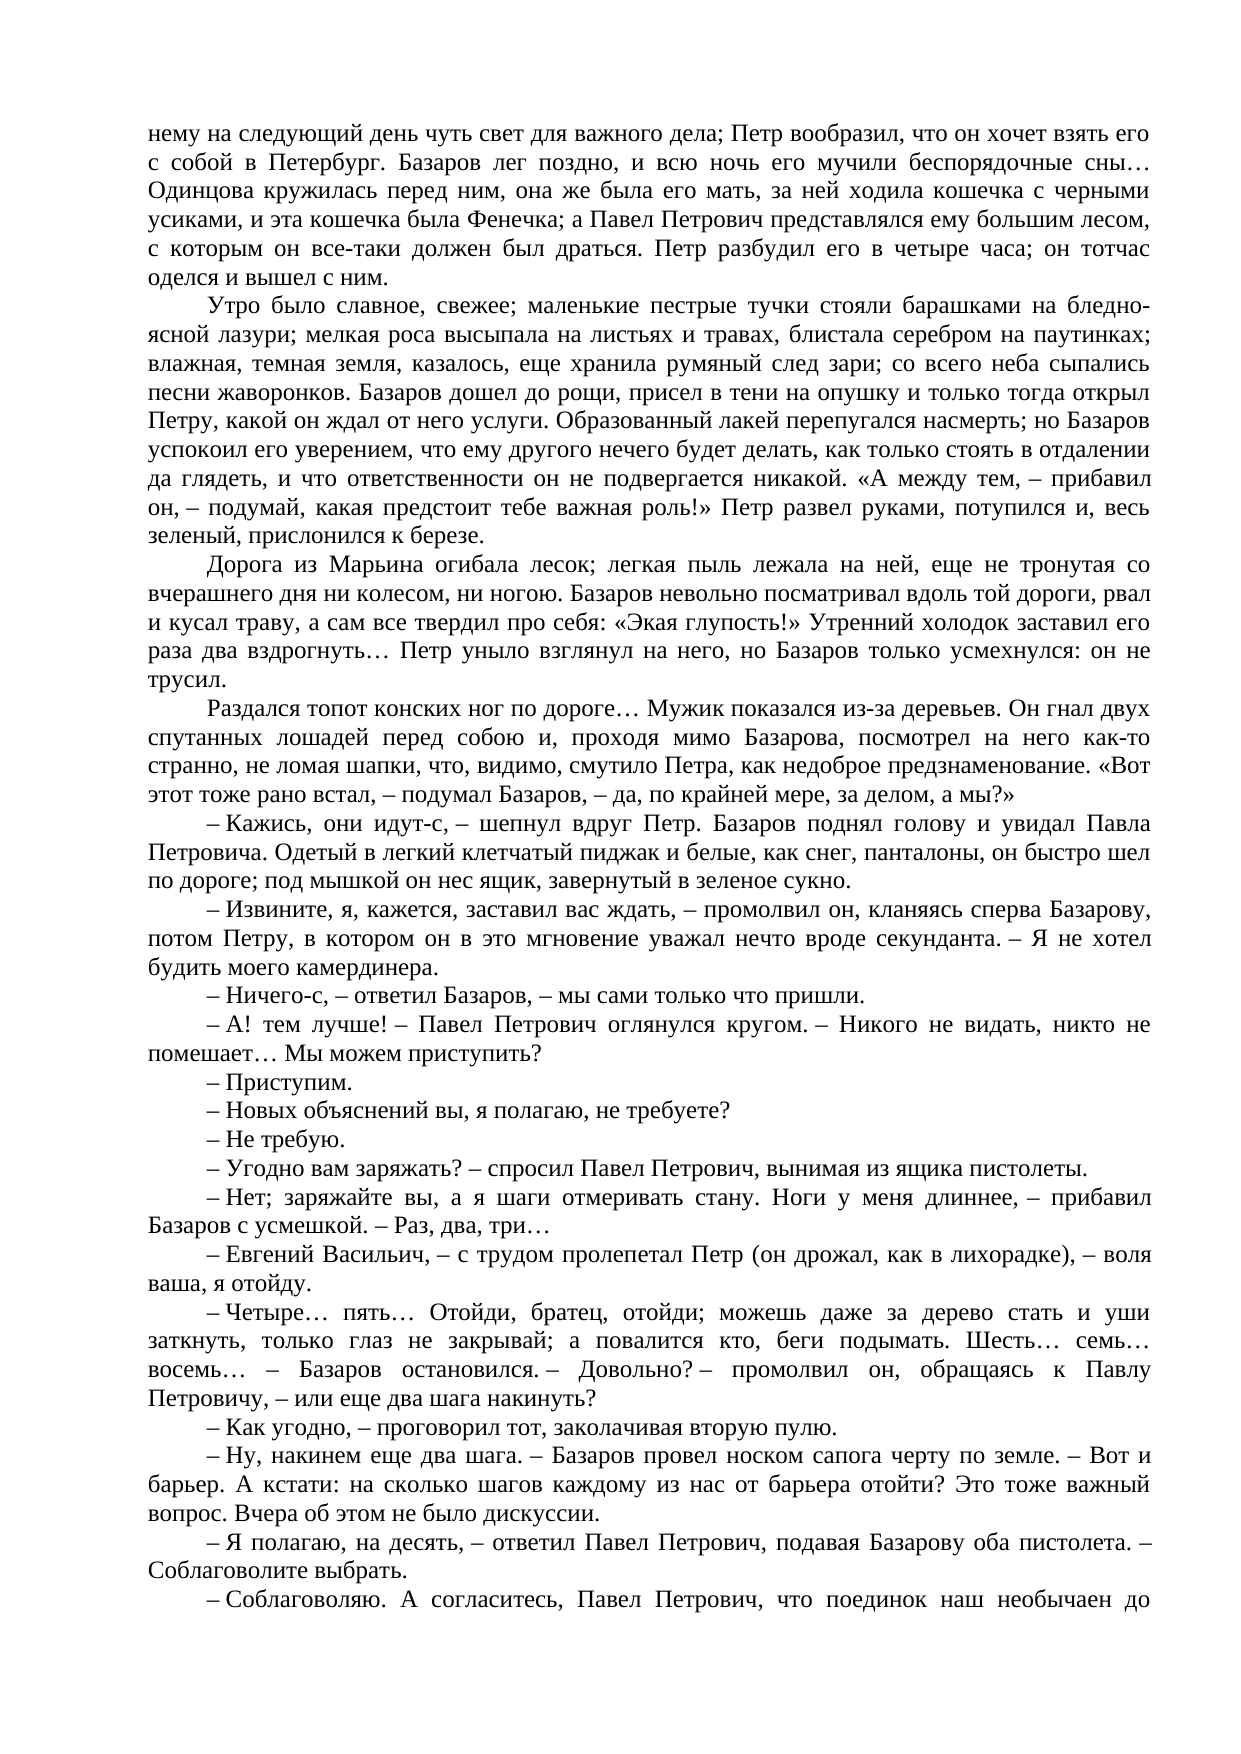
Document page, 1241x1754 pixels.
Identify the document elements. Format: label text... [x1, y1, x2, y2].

text – Четыре… пять… Отойди, братец, отойди; можешь даже за дерево стать и уши заткнуть, только глаз не закрывай; а повалится кто, беги подымать. Шесть… семь… восемь… – Базаров остановился. – Довольно? – промолвил он, обращаясь к Павлу Петровичу, – или еще два шага накинуть? [148, 1297, 1152, 1412]
text Дорога из Марьина огибала лесок; легкая пыль лежала на ней, еще не тронутая со вчерашнего дня ни колесом, ни ногою. Базаров невольно посматривал вдоль той дороги, рвал и кусал траву, а сам все твердил про себя: «Экая глупость!» Утренний холодок заставил его раза два вздрогнуть… Петр уныло взглянул на него, но Базаров только усмехнулся: он не трусил. [148, 549, 1152, 693]
text – Ну, накинем еще два шага. – Базаров провел носком сапога черту по земле. – Вот и барьер. А кстати: на сколько шагов каждому из нас от барьера отойти? Это тоже важный вопрос. Вчера об этом не было дискуссии. [148, 1441, 1152, 1527]
text – Новых объяснений вы, я полагаю, не требуете? [148, 1096, 1152, 1124]
text – Нет; заряжайте вы, а я шаги отмеривать стану. Ноги у меня длиннее, – прибавил Базаров с усмешкой. – Раз, два, три… [148, 1182, 1152, 1239]
text – Я полагаю, на десять, – ответил Павел Петрович, подавая Базарову оба пистолета. – Соблаговолите выбрать. [148, 1527, 1152, 1584]
text – Извините, я, кажется, заставил вас ждать, – промолвил он, кланяясь сперва Базарову, потом Петру, в котором он в это мгновение уважал нечто вроде секунданта. – Я не хотел будить моего камердинера. [148, 894, 1152, 981]
text – Ничего-с, – ответил Базаров, – мы сами только что пришли. [148, 981, 1152, 1009]
text – Не требую. [148, 1124, 1152, 1153]
text – А! тем лучше! – Павел Петрович оглянулся кругом. – Никого не видать, никто не помешает… Мы можем приступить? [148, 1009, 1152, 1067]
text нему на следующий день чуть свет для важного дела; Петр вообразил, что он хочет взять его с собой в Петербург. Базаров лег поздно, и всю ночь его мучили беспорядочные сны… Одинцова кружилась перед ним, она же была его мать, за ней ходила кошечка с черными усиками, и эта кошечка была Фенечка; а Павел Петрович представлялся ему большим лесом, с которым он все-таки должен был драться. Петр разбудил его в четыре часа; он тотчас оделся и вышел с ним. [148, 118, 1152, 291]
text – Соблаговоляю. А согласитесь, Павел Петрович, что поединок наш необычаен до [148, 1584, 1152, 1613]
text Раздался топот конских ног по дороге… Мужик показался из-за деревьев. Он гнал двух спутанных лошадей перед собою и, проходя мимо Базарова, посмотрел на него как-то странно, не ломая шапки, что, видимо, смутило Петра, как недоброе предзнаменование. «Вот этот тоже рано встал, – подумал Базаров, – да, по крайней мере, за делом, а мы?» [148, 693, 1152, 808]
text – Приступим. [148, 1067, 1152, 1096]
text – Кажись, они идут-с, – шепнул вдруг Петр. Базаров поднял голову и увидал Павла Петровича. Одетый в легкий клетчатый пиджак и белые, как снег, панталоны, он быстро шел по дороге; под мышкой он нес ящик, завернутый в зеленое сукно. [148, 808, 1152, 894]
text – Угодно вам заряжать? – спросил Павел Петрович, вынимая из ящика пистолеты. [148, 1153, 1152, 1182]
text – Евгений Васильич, – с трудом пролепетал Петр (он дрожал, как в лихорадке), – воля ваша, я отойду. [148, 1239, 1152, 1297]
text – Как угодно, – проговорил тот, заколачивая вторую пулю. [148, 1412, 1152, 1441]
text Утро было славное, свежее; маленькие пестрые тучки стояли барашками на бледно-ясной лазури; мелкая роса высыпала на листьях и травах, блистала серебром на паутинках; влажная, темная земля, казалось, еще хранила румяный след зари; со всего неба сыпались песни жаворонков. Базаров дошел до рощи, присел в тени на опушку и только тогда открыл Петру, какой он ждал от него услуги. Образованный лакей перепугался насмерть; но Базаров успокоил его уверением, что ему другого нечего будет делать, как только стоять в отдалении да глядеть, и что ответственности он не подвергается никакой. «А между тем, – прибавил он, – подумай, какая предстоит тебе важная роль!» Петр развел руками, потупился и, весь зеленый, прислонился к березе. [148, 291, 1152, 549]
